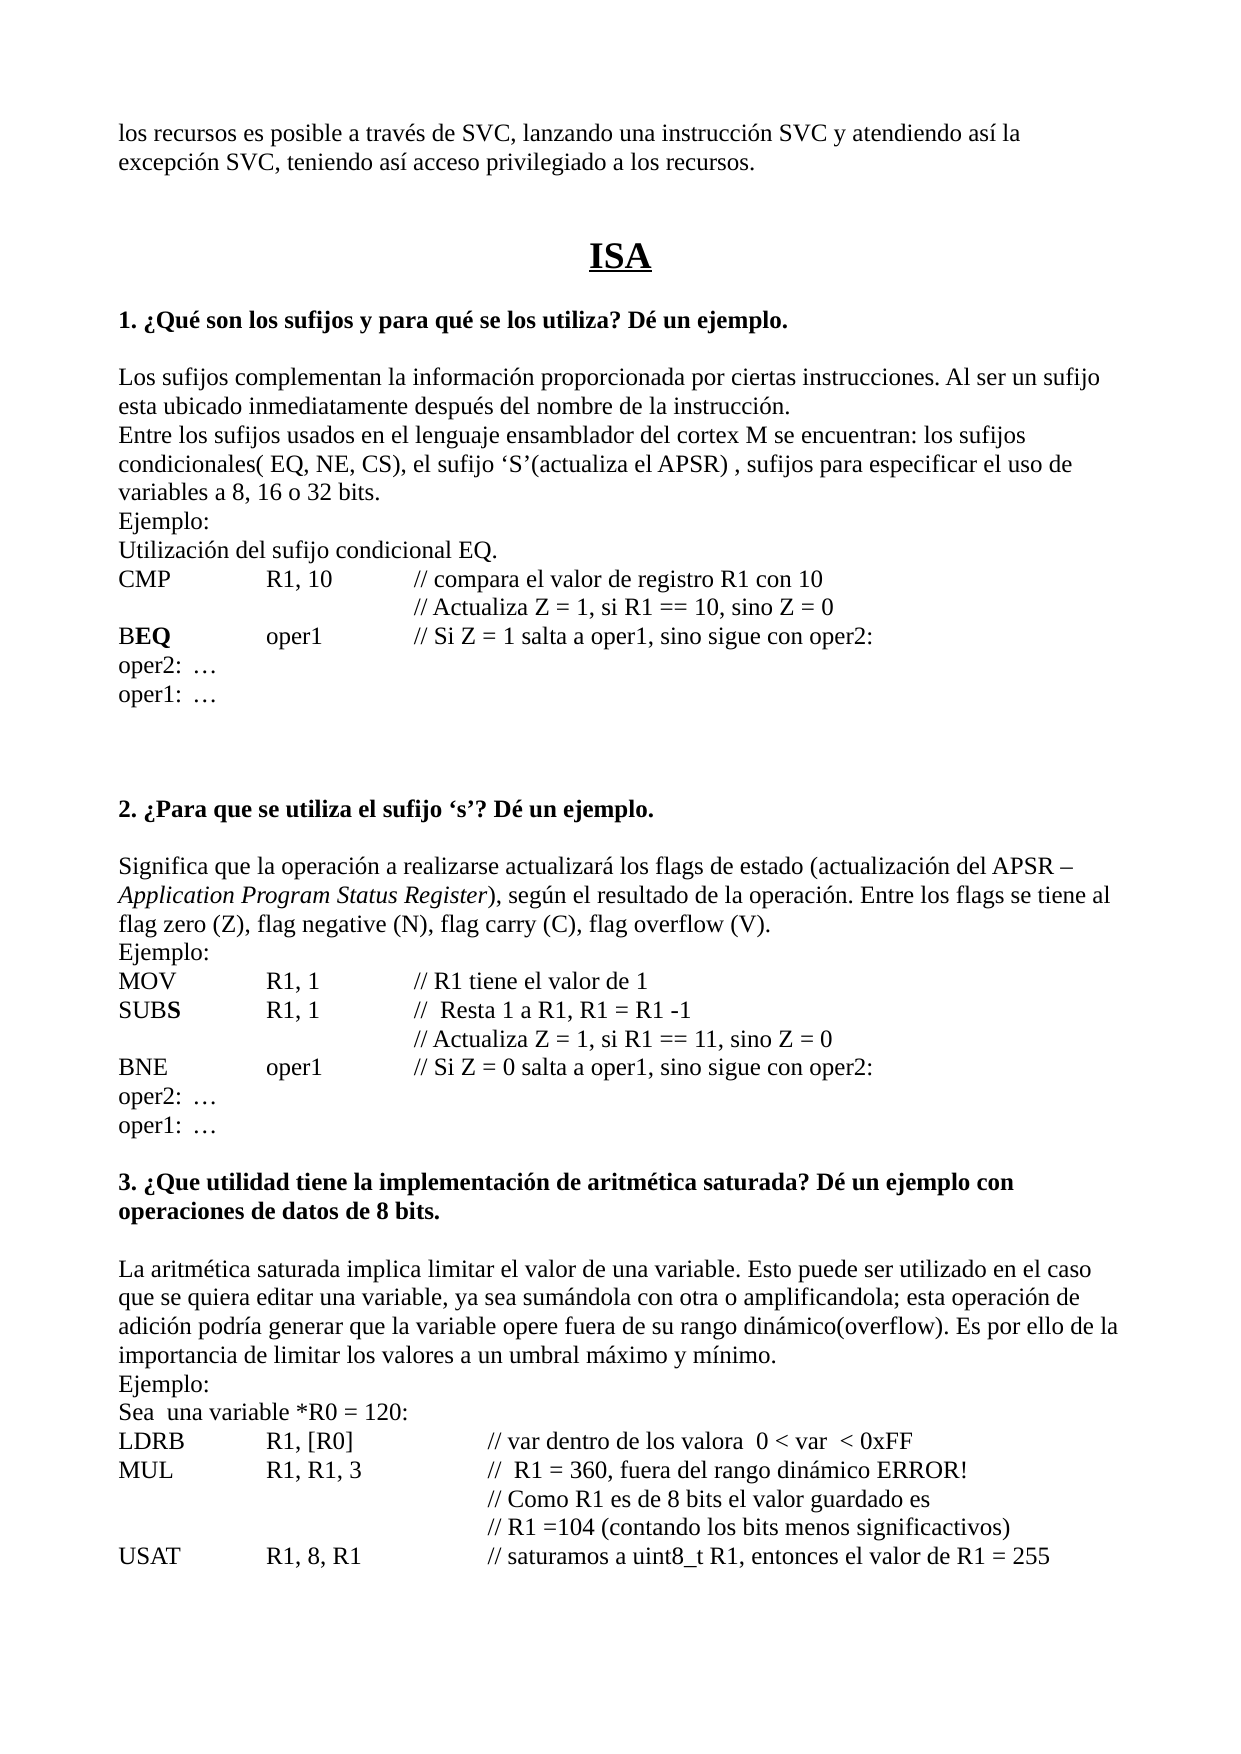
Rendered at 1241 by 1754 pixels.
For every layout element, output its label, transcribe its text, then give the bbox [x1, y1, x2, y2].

text Utilización del sufijo condicional EQ. [118, 535, 1122, 564]
text // Actualiza Z = 1, si R1 == 10, sino Z = 0 [118, 592, 1122, 621]
text // R1 =104 (contando los bits menos significactivos) [118, 1512, 1122, 1541]
text oper2: … [118, 650, 1122, 679]
text 2. ¿Para que se utiliza el sufijo ‘s’? Dé un ejemplo. [118, 794, 1122, 822]
text MUL R1, R1, 3 // R1 = 360, fuera del rango dinámico ERROR! [118, 1455, 1122, 1484]
text Ejemplo: [118, 937, 1122, 966]
text LDRB R1, [R0] // var dentro de los valora 0 < var < 0xFF [118, 1426, 1122, 1455]
text Ejemplo: [118, 506, 1122, 535]
text oper1: … [118, 679, 1122, 707]
text oper1: … [118, 1110, 1122, 1139]
text // Actualiza Z = 1, si R1 == 11, sino Z = 0 [118, 1024, 1122, 1052]
text Ejemplo: [118, 1369, 1122, 1397]
text 1. ¿Qué son los sufijos y para qué se los utiliza? Dé un ejemplo. [118, 305, 1122, 334]
text BEQ oper1 // Si Z = 1 salta a oper1, sino sigue con oper2: [118, 621, 1122, 650]
text La aritmética saturada implica limitar el valor de una variable. Esto puede ser utilizado en el caso que se quiera editar una variable, ya sea sumándola con otra o amplificandola; esta operación de adición podría generar que la variable opere fuera de su rango dinámico(overflow). Es por ello de la importancia de limitar los valores a un umbral máximo y mínimo. [118, 1254, 1122, 1369]
text USAT R1, 8, R1 // saturamos a uint8_t R1, entonces el valor de R1 = 255 [118, 1541, 1122, 1570]
text BNE oper1 // Si Z = 0 salta a oper1, sino sigue con oper2: [118, 1052, 1122, 1081]
text MOV R1, 1 // R1 tiene el valor de 1 [118, 966, 1122, 995]
text los recursos es posible a través de SVC, lanzando una instrucción SVC y atendiendo así la excepción SVC, teniendo así acceso privilegiado a los recursos. [118, 118, 1122, 176]
text Sea una variable *R0 = 120: [118, 1397, 1122, 1426]
text // Como R1 es de 8 bits el valor guardado es [118, 1484, 1122, 1512]
text Significa que la operación a realizarse actualizará los flags de estado (actualización del APSR – Application Program Status Register), según el resultado de la operación. Entre los flags se tiene al flag zero (Z), flag negative (N), flag carry (C), flag overflow (V). [118, 851, 1122, 937]
text ISA [118, 233, 1122, 276]
text Entre los sufijos usados en el lenguaje ensamblador del cortex M se encuentran: los sufijos condicionales( EQ, NE, CS), el sufijo ‘S’(actualiza el APSR) , sufijos para especificar el uso de variables a 8, 16 o 32 bits. [118, 420, 1122, 506]
text Los sufijos complementan la información proporcionada por ciertas instrucciones. Al ser un sufijo esta ubicado inmediatamente después del nombre de la instrucción. [118, 362, 1122, 420]
text oper2: … [118, 1081, 1122, 1110]
text 3. ¿Que utilidad tiene la implementación de aritmética saturada? Dé un ejemplo con operaciones de datos de 8 bits. [118, 1167, 1122, 1225]
text CMP R1, 10 // compara el valor de registro R1 con 10 [118, 564, 1122, 592]
text SUBS R1, 1 // Resta 1 a R1, R1 = R1 -1 [118, 995, 1122, 1024]
